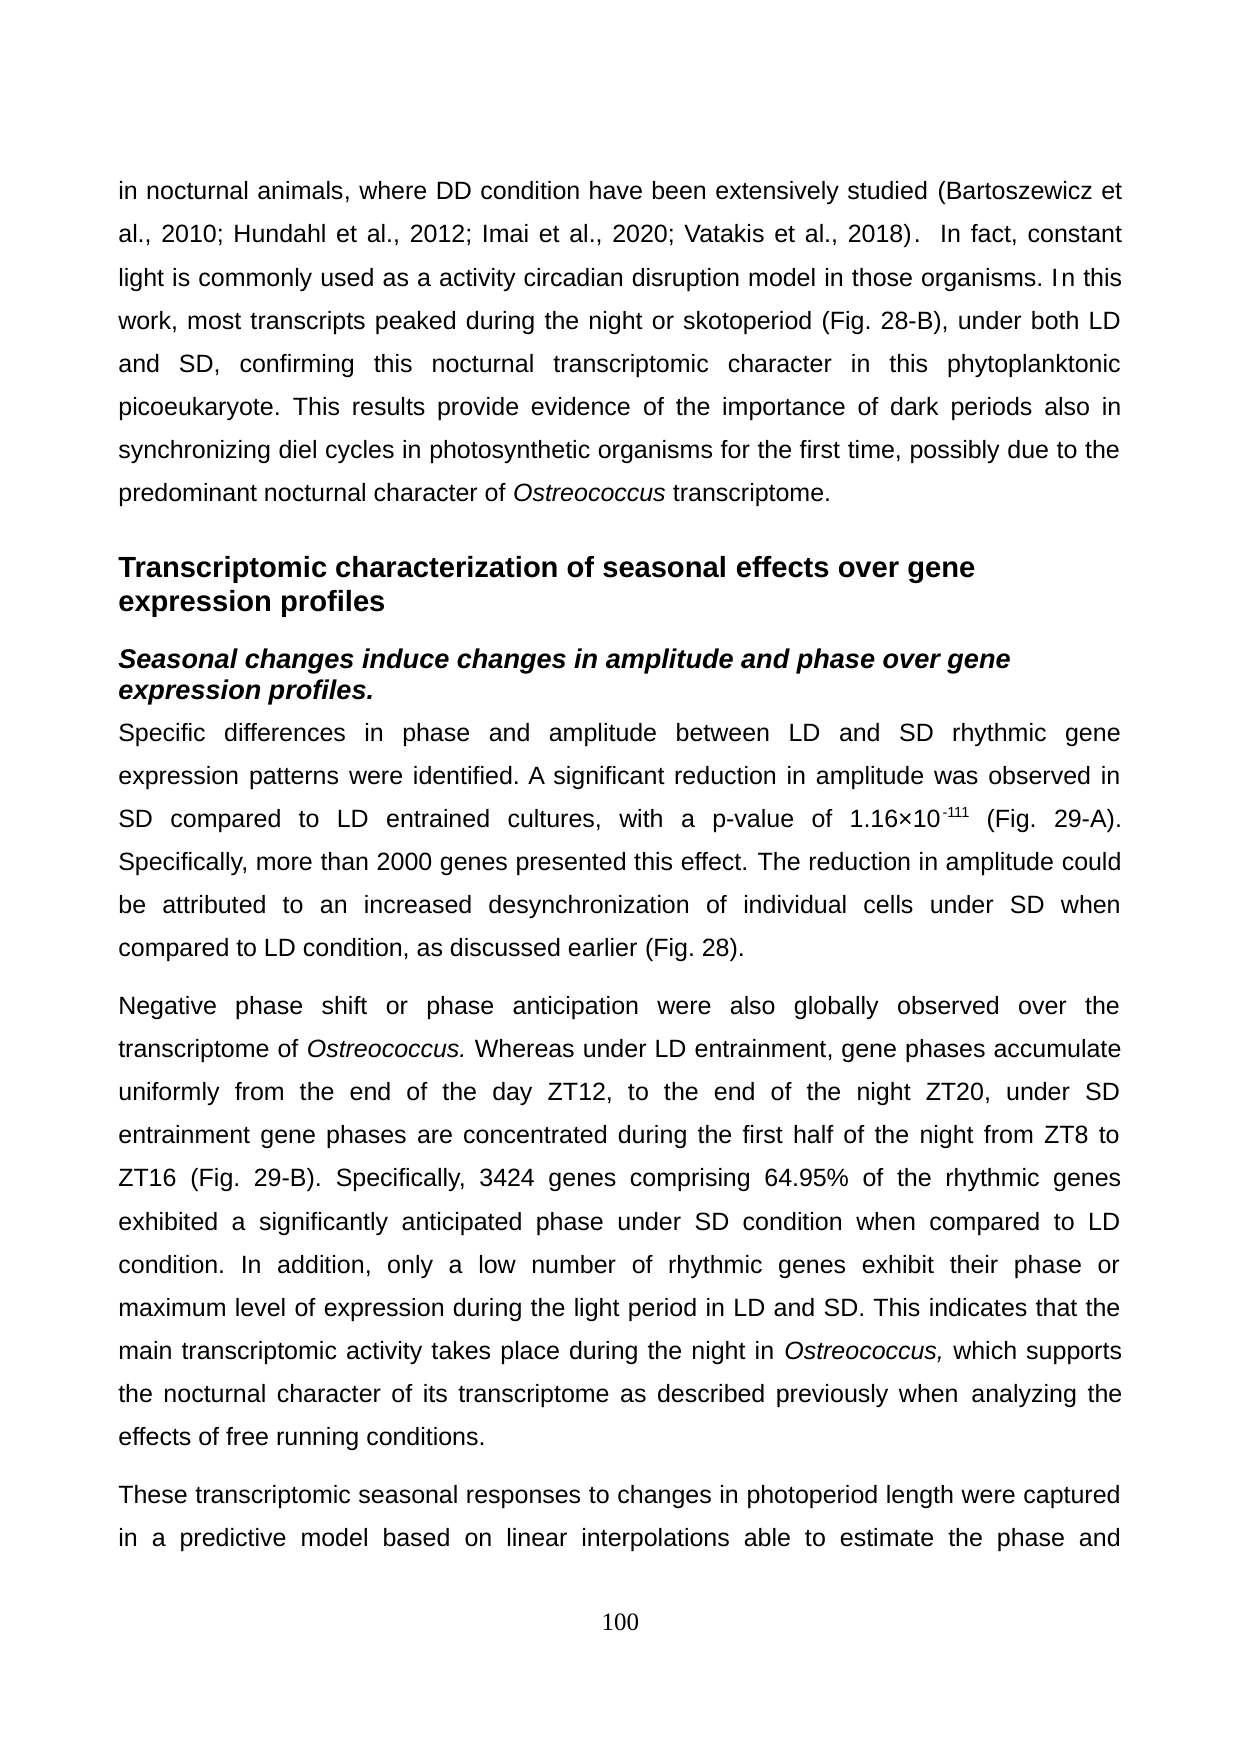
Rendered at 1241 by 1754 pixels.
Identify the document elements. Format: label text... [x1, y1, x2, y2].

subtitle Seasonal changes induce changes in amplitude and phase over gene expression profiles. [118, 643, 1122, 705]
text Specific differences in phase and amplitude between LD and SD rhythmic gene expression patterns were identified. A significant reduction in amplitude was observed in SD compared to LD entrained cultures, with a p-value of 1.16×10-111 (Fig. 29-A). Specifically, more than 2000 genes presented this effect. The reduction in amplitude could be attributed to an increased desynchronization of individual cells under SD when compared to LD condition, as discussed earlier (Fig. 28). [118, 718, 1122, 962]
text in nocturnal animals, where DD condition have been extensively studied (Bartoszewicz et al., 2010; Hundahl et al., 2012; Imai et al., 2020; Vatakis et al., 2018)⁠. In fact, constant light is commonly used as a activity circadian disruption model in those organisms. In this work, most transcripts peaked during the night or skotoperiod (Fig. 28-B), under both LD and SD, confirming this nocturnal transcriptomic character in this phytoplanktonic picoeukaryote. This results provide evidence of the importance of dark periods also in synchronizing diel cycles in photosynthetic organisms for the first time, possibly due to the predominant nocturnal character of Ostreococcus transcriptome. [118, 176, 1122, 507]
text These transcriptomic seasonal responses to changes in photoperiod length were captured in a predictive model based on linear interpolations able to estimate the phase and [118, 1480, 1122, 1552]
subtitle Transcriptomic characterization of seasonal effects over gene expression profiles [118, 551, 1122, 618]
text Negative phase shift or phase anticipation were also globally observed over the transcriptome of Ostreococcus. Whereas under LD entrainment, gene phases accumulate uniformly from the end of the day ZT12, to the end of the night ZT20, under SD entrainment gene phases are concentrated during the first half of the night from ZT8 to ZT16 (Fig. 29-B). Specifically, 3424 genes comprising 64.95% of the rhythmic genes exhibited a significantly anticipated phase under SD condition when compared to LD condition. In addition, only a low number of rhythmic genes exhibit their phase or maximum level of expression during the light period in LD and SD. This indicates that the main transcriptomic activity takes place during the night in Ostreococcus, which supports the nocturnal character of its transcriptome as described previously when analyzing the effects of free running conditions. [118, 991, 1122, 1451]
